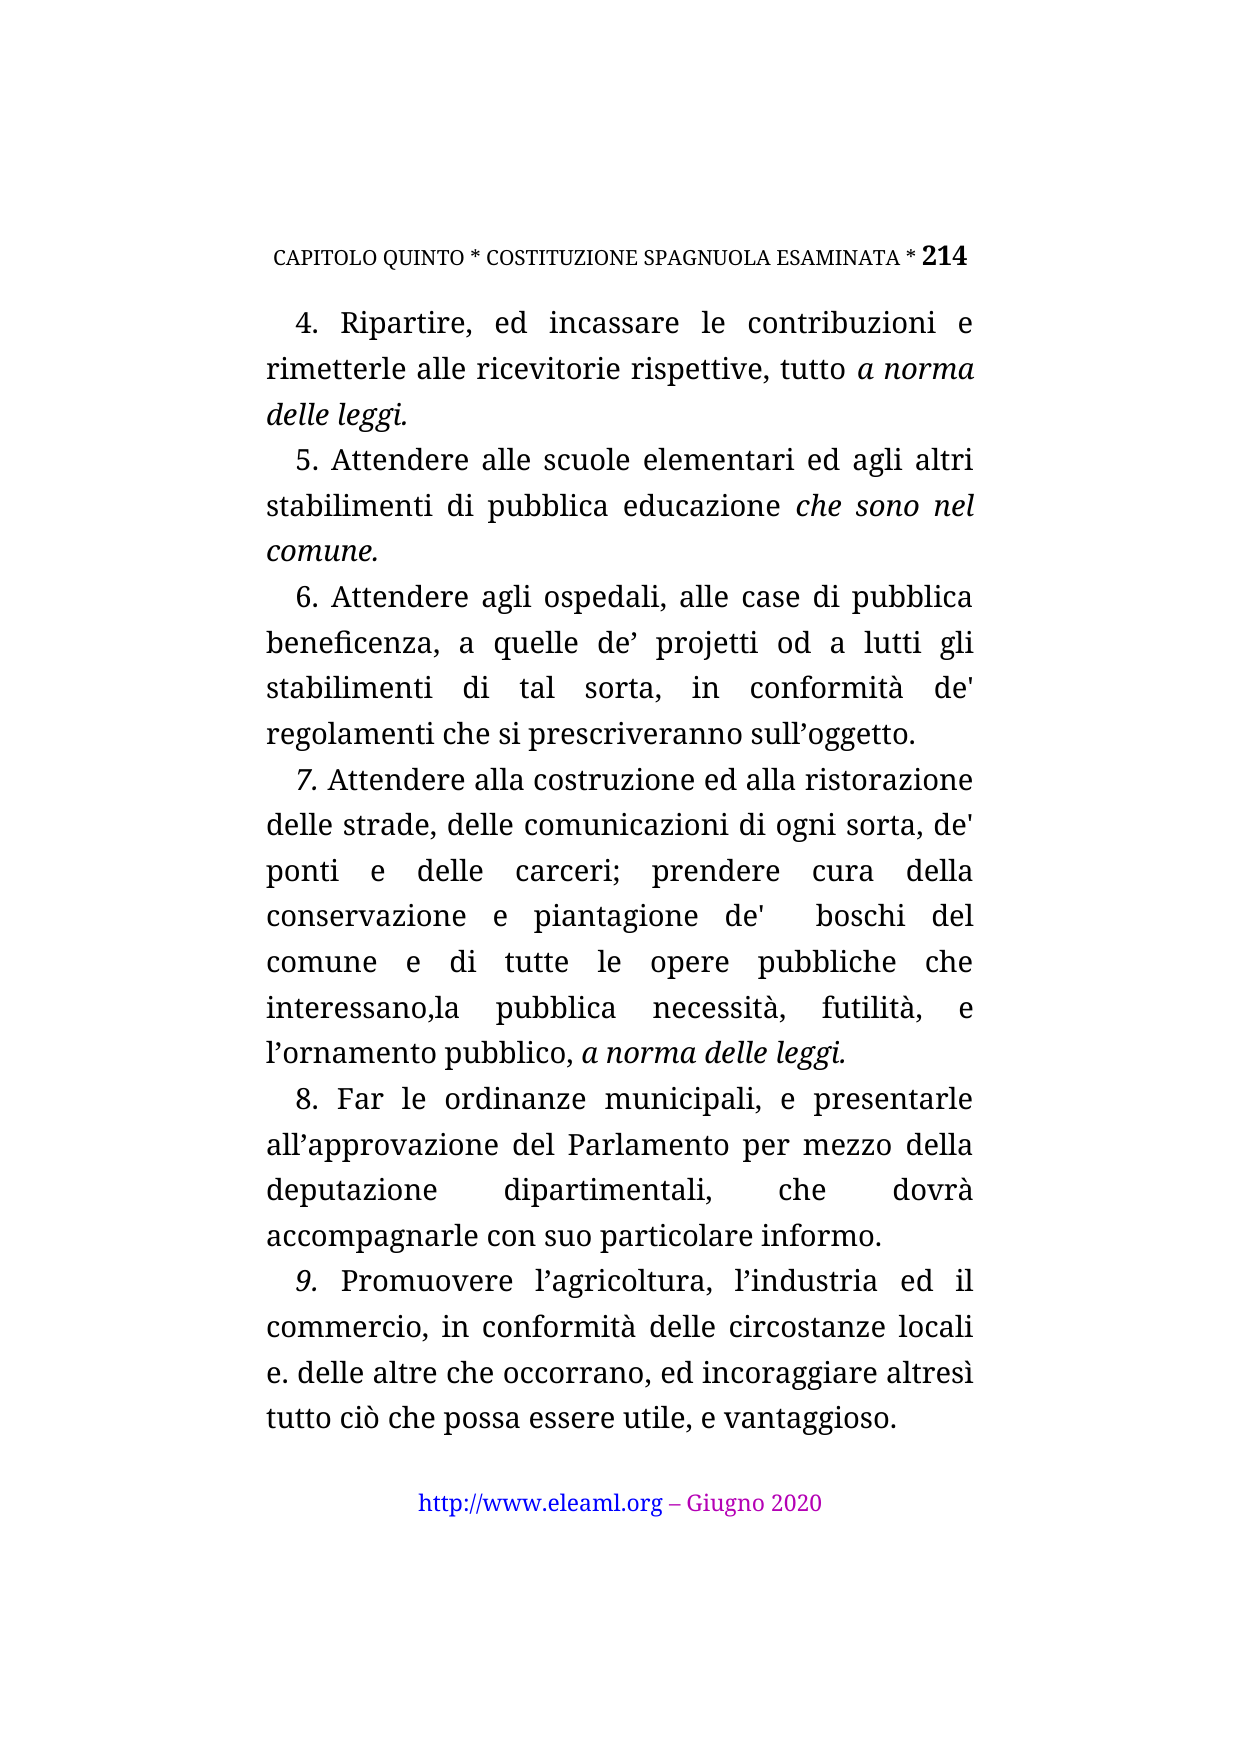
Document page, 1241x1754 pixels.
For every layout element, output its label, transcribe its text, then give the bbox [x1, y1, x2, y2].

text 8. Far le ordinanze municipali, e presentarle all’approvazione del Parlamento per mezzo della deputazione dipartimentali, che dovrà accompagnarle con suo particolare informo. [266, 1078, 974, 1255]
text 5. Attendere alle scuole elementari ed agli altri stabilimenti di pubblica educazione che sono nel comune. [266, 439, 974, 570]
text 7. Attendere alla costruzione ed alla ristorazione delle strade, delle comunicazioni di ogni sorta, de' ponti e delle carceri; prendere cura della conservazione e piantagione de' boschi del comune e di tutte le opere pubbliche che interessano,la pubblica necessità, futilità, e l’ornamento pubblico, a norma delle leggi. [266, 759, 974, 1072]
text 4. Ripartire, ed incassare le contribuzioni e rimetterle alle ricevitorie rispettive, tutto a norma delle leggi. [266, 303, 974, 433]
text 9. Promuovere l’agricoltura, l’industria ed il commercio, in conformità delle circostanze locali e. delle altre che occorrano, ed incoraggiare altresì tutto ciò che possa essere utile, e vantaggioso. [266, 1261, 974, 1437]
text 6. Attendere agli ospedali, alle case di pubblica beneficenza, a quelle de’ projetti od a lutti gli stabilimenti di tal sorta, in conformità de' regolamenti che si prescriveranno sull’oggetto. [266, 576, 974, 753]
